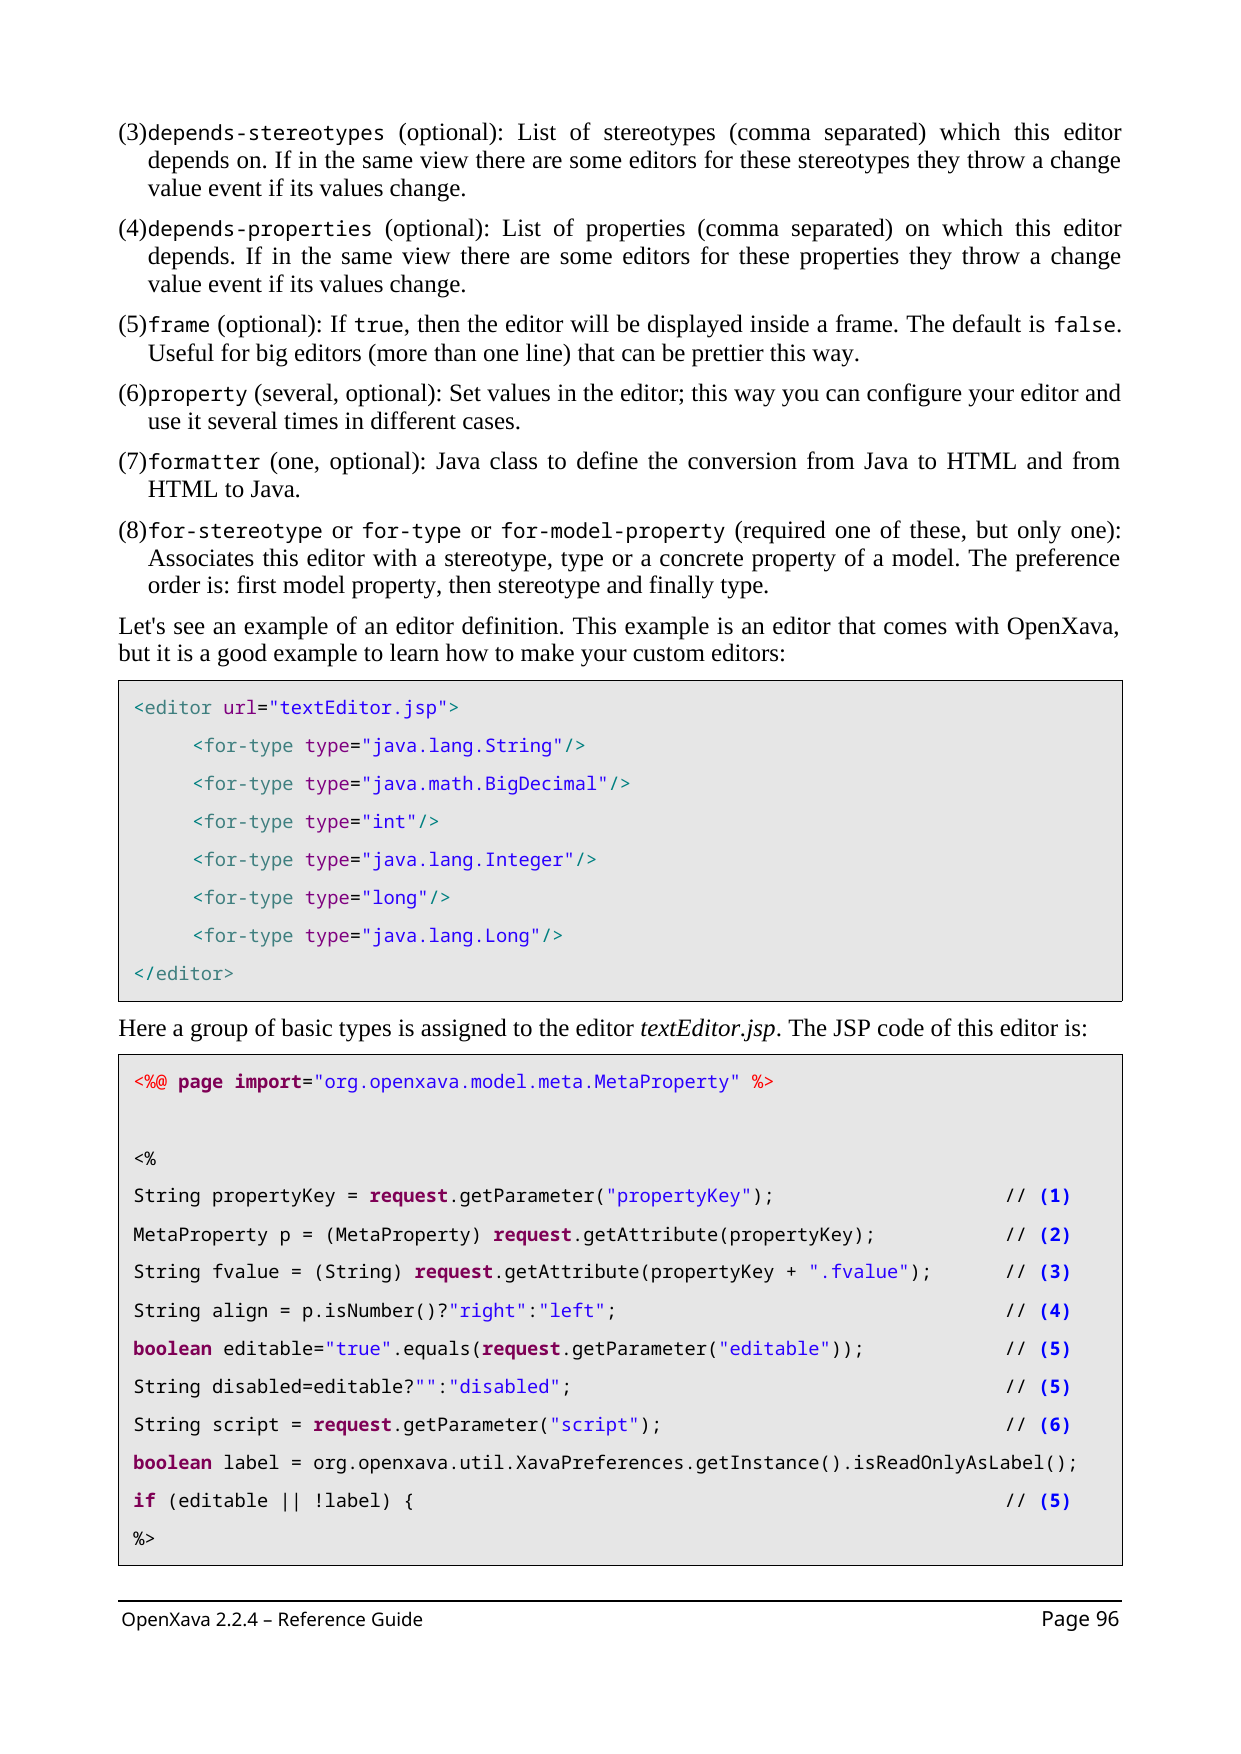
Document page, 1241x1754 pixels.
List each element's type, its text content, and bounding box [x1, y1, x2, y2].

text String propertyKey = request.getParameter("propertyKey"); // (1) [119, 1168, 1122, 1206]
text %> [119, 1510, 1122, 1565]
list depends-stereotypes (optional): List of stereotypes (comma separated) which this editor depends on. If in the same view there are some editors for these stereotypes they throw a change value event if its values change. [118, 118, 1122, 202]
list formatter (one, optional): Java class to define the conversion from Java to HTML and from HTML to Java. [118, 447, 1122, 503]
text boolean label = org.openxava.util.XavaPreferences.getInstance().isReadOnlyAsLabel(); [119, 1434, 1122, 1472]
text <for-type type="java.lang.Integer"/> [119, 832, 1122, 870]
text <%@ page import="org.openxava.model.meta.MetaProperty" %> [119, 1055, 1122, 1092]
text <% [119, 1130, 1122, 1168]
text boolean editable="true".equals(request.getParameter("editable")); // (5) [119, 1320, 1122, 1358]
text String script = request.getParameter("script"); // (6) [119, 1396, 1122, 1434]
text String disabled=editable?"":"disabled"; // (5) [119, 1358, 1122, 1396]
list property (several, optional): Set values in the editor; this way you can configure your editor and use it several times in different cases. [118, 379, 1122, 435]
text String fvalue = (String) request.getAttribute(propertyKey + ".fvalue"); // (3) [119, 1244, 1122, 1282]
text if (editable || !label) { // (5) [119, 1472, 1122, 1510]
list depends-properties (optional): List of properties (comma separated) on which this editor depends. If in the same view there are some editors for these properties they throw a change value event if its values change. [118, 214, 1122, 298]
text Let's see an example of an editor definition. This example is an editor that comes with OpenXava, but it is a good example to learn how to make your custom editors: [118, 612, 1122, 667]
text MetaProperty p = (MetaProperty) request.getAttribute(propertyKey); // (2) [119, 1206, 1122, 1244]
list for-stereotype or for-type or for-model-property (required one of these, but only one): Associates this editor with a stereotype, type or a concrete property of a model. The preference order is: first model property, then stereotype and finally type. [118, 516, 1122, 599]
text String align = p.isNumber()?"right":"left"; // (4) [119, 1282, 1122, 1320]
text <for-type type="int"/> [119, 794, 1122, 832]
text <for-type type="java.lang.Long"/> [119, 908, 1122, 946]
text </editor> [119, 946, 1122, 1001]
text <for-type type="java.lang.String"/> [119, 718, 1122, 756]
text <for-type type="long"/> [119, 870, 1122, 908]
list frame (optional): If true, then the editor will be displayed inside a frame. The default is false. Useful for big editors (more than one line) that can be prettier this way. [118, 310, 1122, 366]
text Here a group of basic types is assigned to the editor textEditor.jsp. The JSP code of this editor is: [118, 1014, 1122, 1041]
text <for-type type="java.math.BigDecimal"/> [119, 756, 1122, 794]
text <editor url="textEditor.jsp"> [119, 681, 1122, 718]
